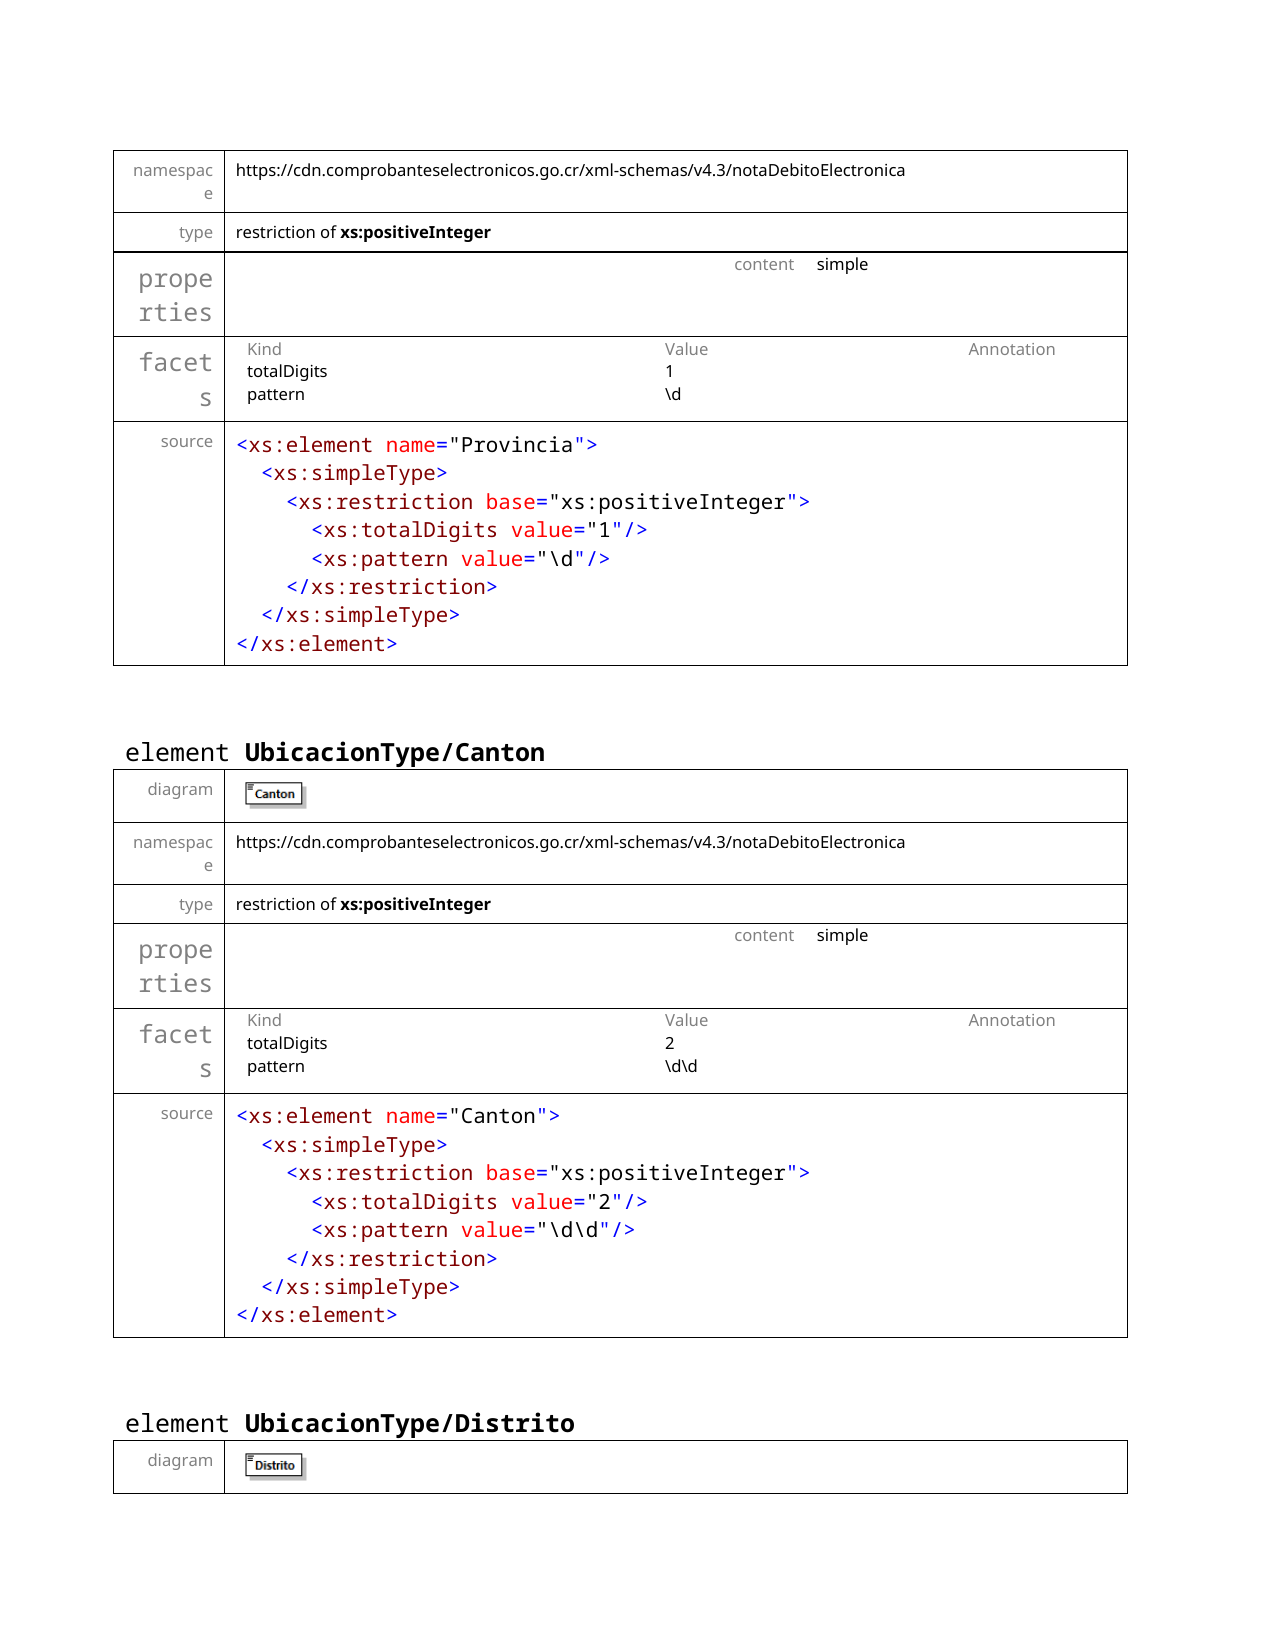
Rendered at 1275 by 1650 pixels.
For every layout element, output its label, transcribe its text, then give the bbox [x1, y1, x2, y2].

table_cell facets [114, 337, 224, 421]
table_header content [236, 924, 805, 947]
table_cell namespace [114, 151, 224, 212]
table_cell [957, 360, 1127, 383]
table_cell https://cdn.comprobanteselectronicos.go.cr/xml-schemas/v4.3/notaDebitoElectronica [225, 823, 1127, 884]
table_cell <xs:element name="Canton"> <xs:simpleType> <xs:restriction base="xs:positiveInteger"> <xs:totalDigits value="2"/> <xs:pattern value="\d\d"/> </xs:restriction> </xs:simpleType> </xs:element> [225, 1094, 1127, 1337]
table_header diagram [114, 1441, 224, 1493]
table_header [225, 770, 1127, 822]
table_cell restriction of xs:positiveInteger [225, 213, 1127, 251]
table_header simple [805, 924, 1127, 947]
table_header [225, 1441, 1127, 1493]
table_cell \d\d [654, 1054, 957, 1077]
table_cell source [114, 1094, 224, 1337]
table_header diagram [114, 770, 224, 822]
picture [235, 777, 317, 814]
table_cell \d [654, 383, 957, 405]
table_cell properties [114, 924, 224, 1008]
table_header Kind [236, 1009, 654, 1032]
table_cell <xs:element name="Provincia"> <xs:simpleType> <xs:restriction base="xs:positiveInteger"> <xs:totalDigits value="1"/> <xs:pattern value="\d"/> </xs:restriction> </xs:simpleType> </xs:element> [225, 422, 1127, 665]
picture [235, 1448, 317, 1486]
table_cell type [114, 213, 224, 251]
table_cell https://cdn.comprobanteselectronicos.go.cr/xml-schemas/v4.3/notaDebitoElectronica [225, 151, 1127, 212]
text element UbicacionType/Distrito [125, 1406, 1150, 1440]
table_cell [957, 1054, 1127, 1077]
table_cell [225, 924, 1127, 1008]
table_header simple [805, 253, 1127, 275]
table_cell namespace [114, 823, 224, 884]
table_header Kind [236, 337, 654, 360]
table_cell restriction of xs:positiveInteger [225, 885, 1127, 923]
table_cell type [114, 885, 224, 923]
table_cell source [114, 422, 224, 665]
table_header Value [654, 337, 957, 360]
table_cell 1 [654, 360, 957, 383]
table_cell 2 [654, 1032, 957, 1054]
table_header content [236, 253, 805, 275]
table_cell [957, 383, 1127, 405]
table_cell [225, 337, 1127, 421]
table_header Annotation [957, 337, 1127, 360]
table_cell totalDigits [236, 360, 654, 383]
table_cell [225, 1009, 1127, 1093]
text element UbicacionType/Canton [125, 734, 1150, 768]
table_cell facets [114, 1009, 224, 1093]
table_cell [957, 1032, 1127, 1054]
table_header Value [654, 1009, 957, 1032]
table_header Annotation [957, 1009, 1127, 1032]
table_cell properties [114, 253, 224, 336]
table_cell pattern [236, 1054, 654, 1077]
table_cell [225, 253, 1127, 336]
table_cell totalDigits [236, 1032, 654, 1054]
table_cell pattern [236, 383, 654, 405]
